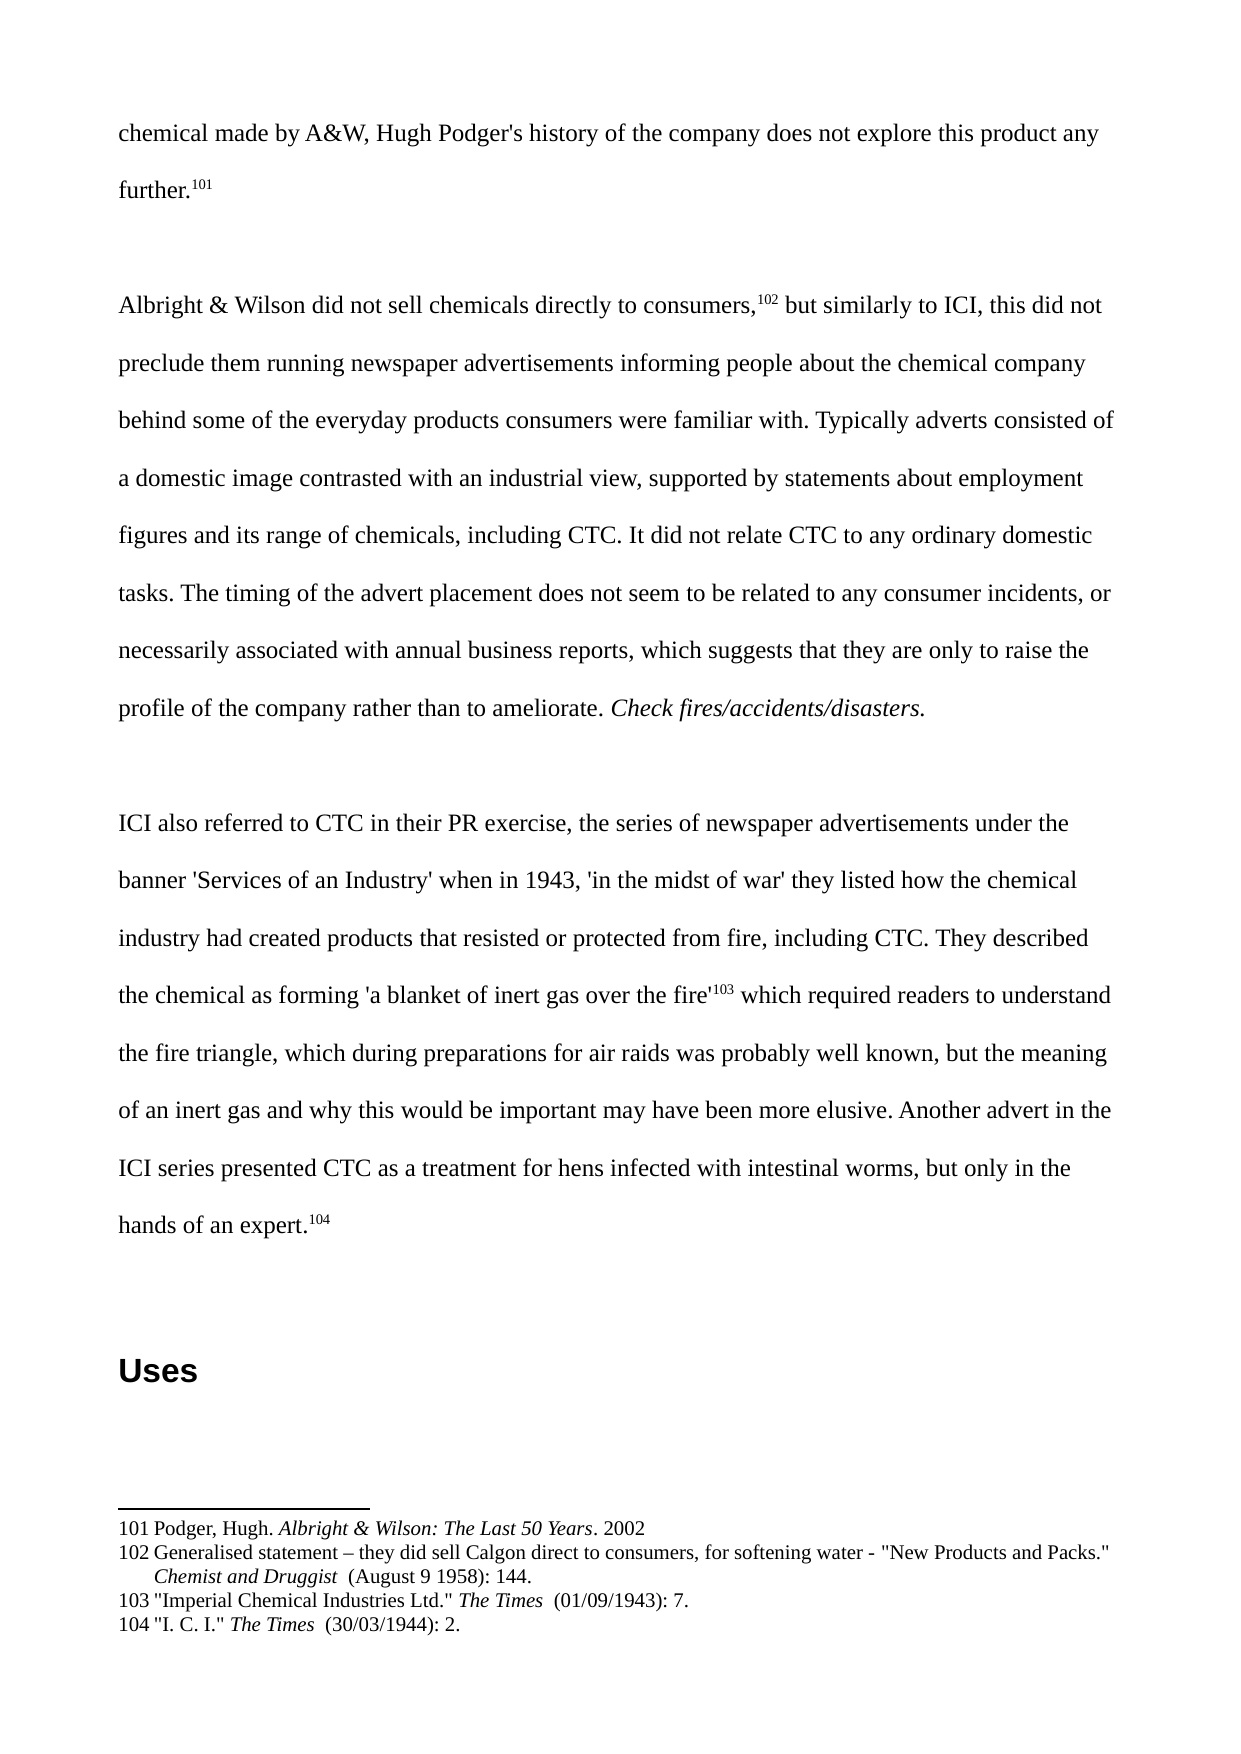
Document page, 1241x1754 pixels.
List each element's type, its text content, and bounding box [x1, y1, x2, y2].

text Generalised statement – they did sell Calgon direct to consumers, for softening water - "New Products and Packs." Chemist and Druggist (August 9 1958): 144. [118, 1539, 1122, 1588]
text "I. C. I." The Times (30/03/1944): 2. [118, 1612, 1122, 1636]
text chemical made by A&W, Hugh Podger's history of the company does not explore this product any further. [118, 118, 1122, 204]
text Albright & Wilson did not sell chemicals directly to consumers, but similarly to ICI, this did not preclude them running newspaper advertisements informing people about the chemical company behind some of the everyday products consumers were familiar with. Typically adverts consisted of a domestic image contrasted with an industrial view, supported by statements about employment figures and its range of chemicals, including CTC. It did not relate CTC to any ordinary domestic tasks. The timing of the advert placement does not seem to be related to any consumer incidents, or necessarily associated with annual business reports, which suggests that they are only to raise the profile of the company rather than to ameliorate. Check fires/accidents/disasters. [118, 291, 1122, 722]
subtitle Uses [118, 1351, 1122, 1389]
text ICI also referred to CTC in their PR exercise, the series of newspaper advertisements under the banner 'Services of an Industry' when in 1943, 'in the midst of war' they listed how the chemical industry had created products that resisted or protected from fire, including CTC. They described the chemical as forming 'a blanket of inert gas over the fire' which required readers to understand the fire triangle, which during preparations for air raids was probably well known, but the meaning of an inert gas and why this would be important may have been more elusive. Another advert in the ICI series presented CTC as a treatment for hens infected with intestinal worms, but only in the hands of an expert. [118, 808, 1122, 1239]
text Podger, Hugh. Albright & Wilson: The Last 50 Years. 2002 [118, 1516, 1122, 1539]
text "Imperial Chemical Industries Ltd." The Times (01/09/1943): 7. [118, 1588, 1122, 1612]
